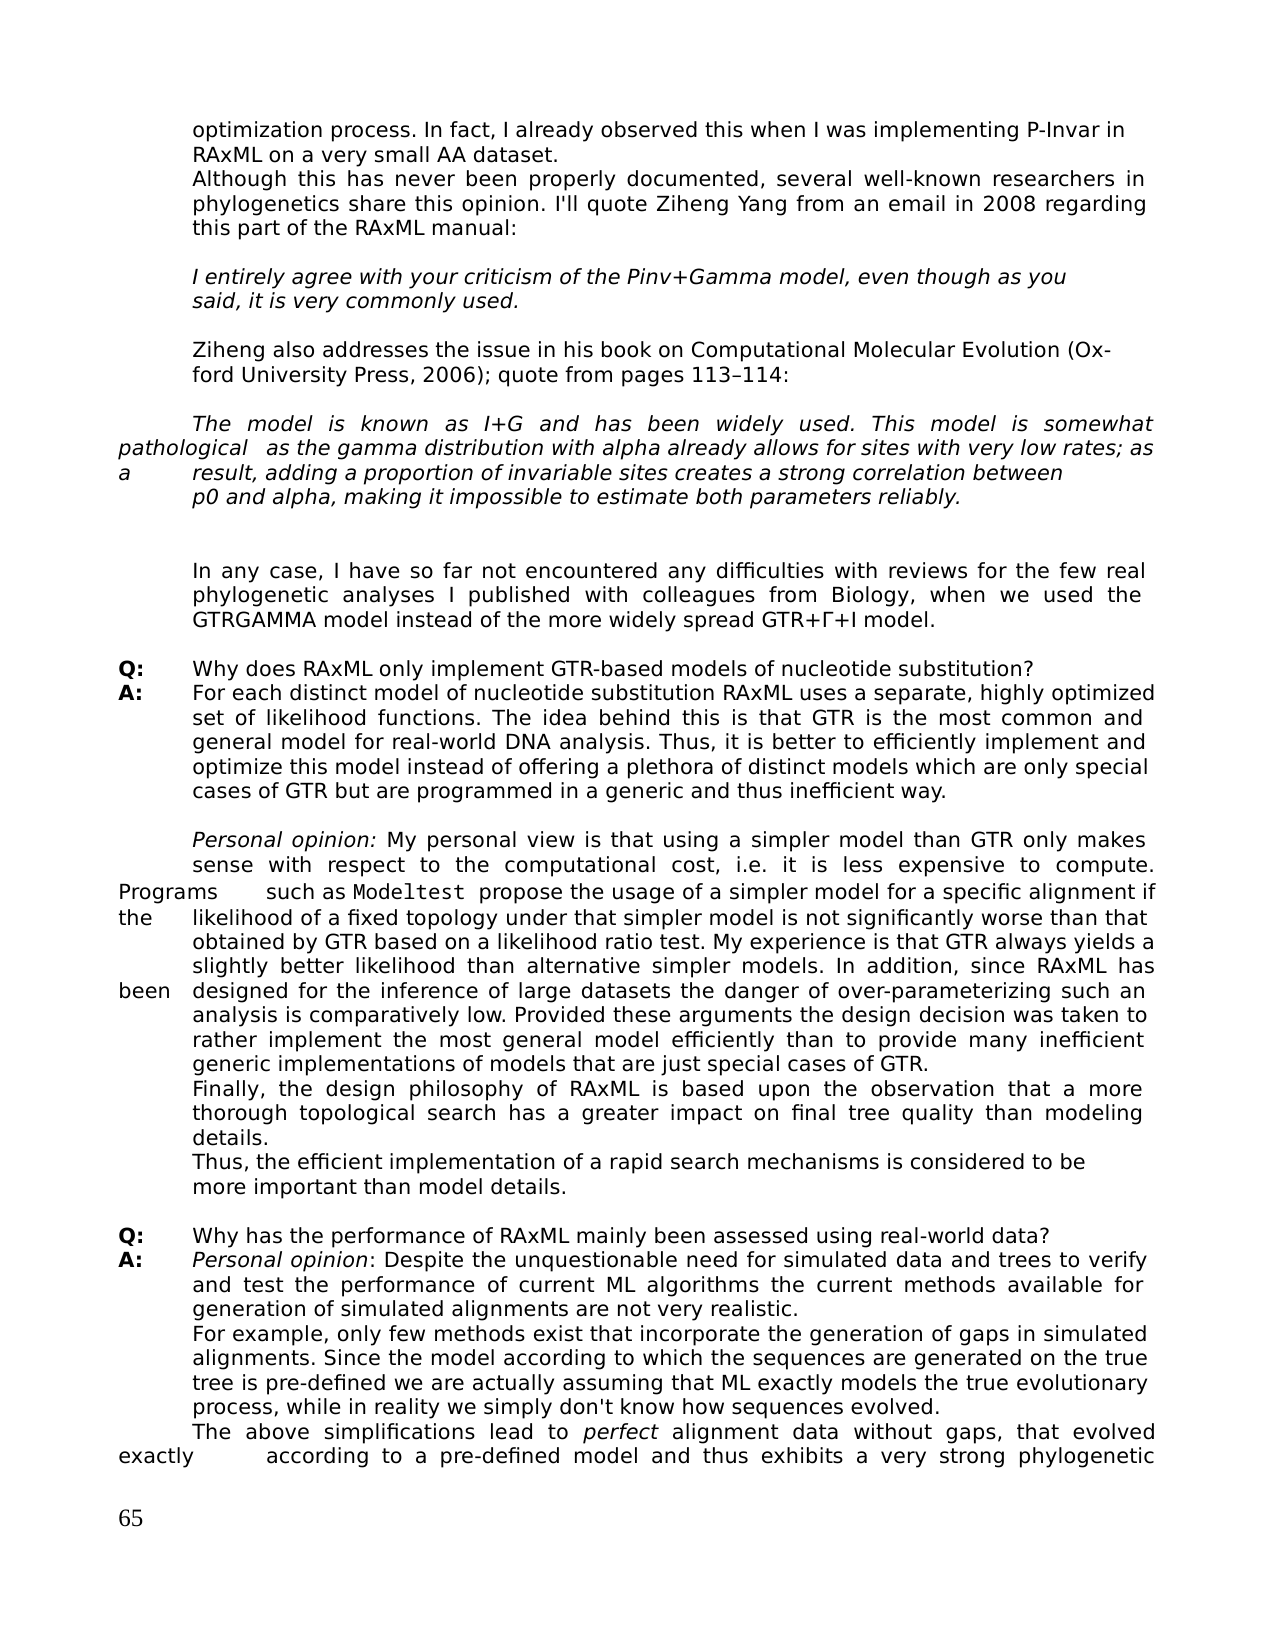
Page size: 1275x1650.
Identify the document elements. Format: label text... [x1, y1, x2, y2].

text A: For each distinct model of nucleotide substitution RAxML uses a separate, highly optimized set of likelihood functions. The idea behind this is that GTR is the most common and general model for real-world DNA analysis. Thus, it is better to efficiently implement and optimize this model instead of offering a plethora of distinct models which are only special cases of GTR but are programmed in a generic and thus inefficient way. [118, 681, 1157, 803]
text Q: Why does RAxML only implement GTR-based models of nucleotide substitution? [118, 657, 1157, 681]
text optimization process. In fact, I already observed this when I was implementing P-Invar in [118, 118, 1157, 143]
text more important than model details. [118, 1175, 1157, 1199]
text p0 and alpha, making it impossible to estimate both parameters reliably. [118, 485, 1157, 510]
text RAxML on a very small AA dataset. [118, 143, 1157, 167]
text Although this has never been properly documented, several well-known researchers in phylogenetics share this opinion. I'll quote Ziheng Yang from an email in 2008 regarding this part of the RAxML manual: [118, 167, 1157, 241]
text The above simplifications lead to perfect alignment data without gaps, that evolved exactly according to a pre-defined model and thus exhibits a very strong phylogenetic [118, 1419, 1157, 1468]
text A: Personal opinion: Despite the unquestionable need for simulated data and trees to verify and test the performance of current ML algorithms the current methods available for generation of simulated alignments are not very realistic. [118, 1248, 1157, 1322]
text Q: Why has the performance of RAxML mainly been assessed using real-world data? [118, 1224, 1157, 1248]
text said, it is very commonly used. [118, 289, 1157, 314]
text In any case, I have so far not encountered any difficulties with reviews for the few real phylogenetic analyses I published with colleagues from Biology, when we used the GTRGAMMA model instead of the more widely spread GTR+Γ+I model. [118, 559, 1157, 632]
text For example, only few methods exist that incorporate the generation of gaps in simulated alignments. Since the model according to which the sequences are generated on the true tree is pre-defined we are actually assuming that ML exactly models the true evolutionary process, while in reality we simply don't know how sequences evolved. [118, 1322, 1157, 1419]
text The model is known as I+G and has been widely used. This model is somewhat pathological as the gamma distribution with alpha already allows for sites with very low rates; as a result, adding a proportion of invariable sites creates a strong correlation between [118, 412, 1157, 485]
text ford University Press, 2006); quote from pages 113–114: [118, 363, 1157, 387]
text Personal opinion: My personal view is that using a simpler model than GTR only makes sense with respect to the computational cost, i.e. it is less expensive to compute. Programs such as Modeltest propose the usage of a simpler model for a specific alignment if the likelihood of a fixed topology under that simpler model is not significantly worse than that obtained by GTR based on a likelihood ratio test. My experience is that GTR always yields a slightly better likelihood than alternative simpler models. In addition, since RAxML has been designed for the inference of large datasets the danger of over-parameterizing such an analysis is comparatively low. Provided these arguments the design decision was taken to rather implement the most general model efficiently than to provide many inefficient generic implementations of models that are just special cases of GTR. [118, 828, 1157, 1077]
text I entirely agree with your criticism of the Pinv+Gamma model, even though as you [118, 265, 1157, 289]
text Thus, the efficient implementation of a rapid search mechanisms is considered to be [118, 1150, 1157, 1175]
text Ziheng also addresses the issue in his book on Computational Molecular Evolution (Ox- [118, 338, 1157, 363]
text Finally, the design philosophy of RAxML is based upon the observation that a more thorough topological search has a greater impact on final tree quality than modeling details. [118, 1077, 1157, 1150]
